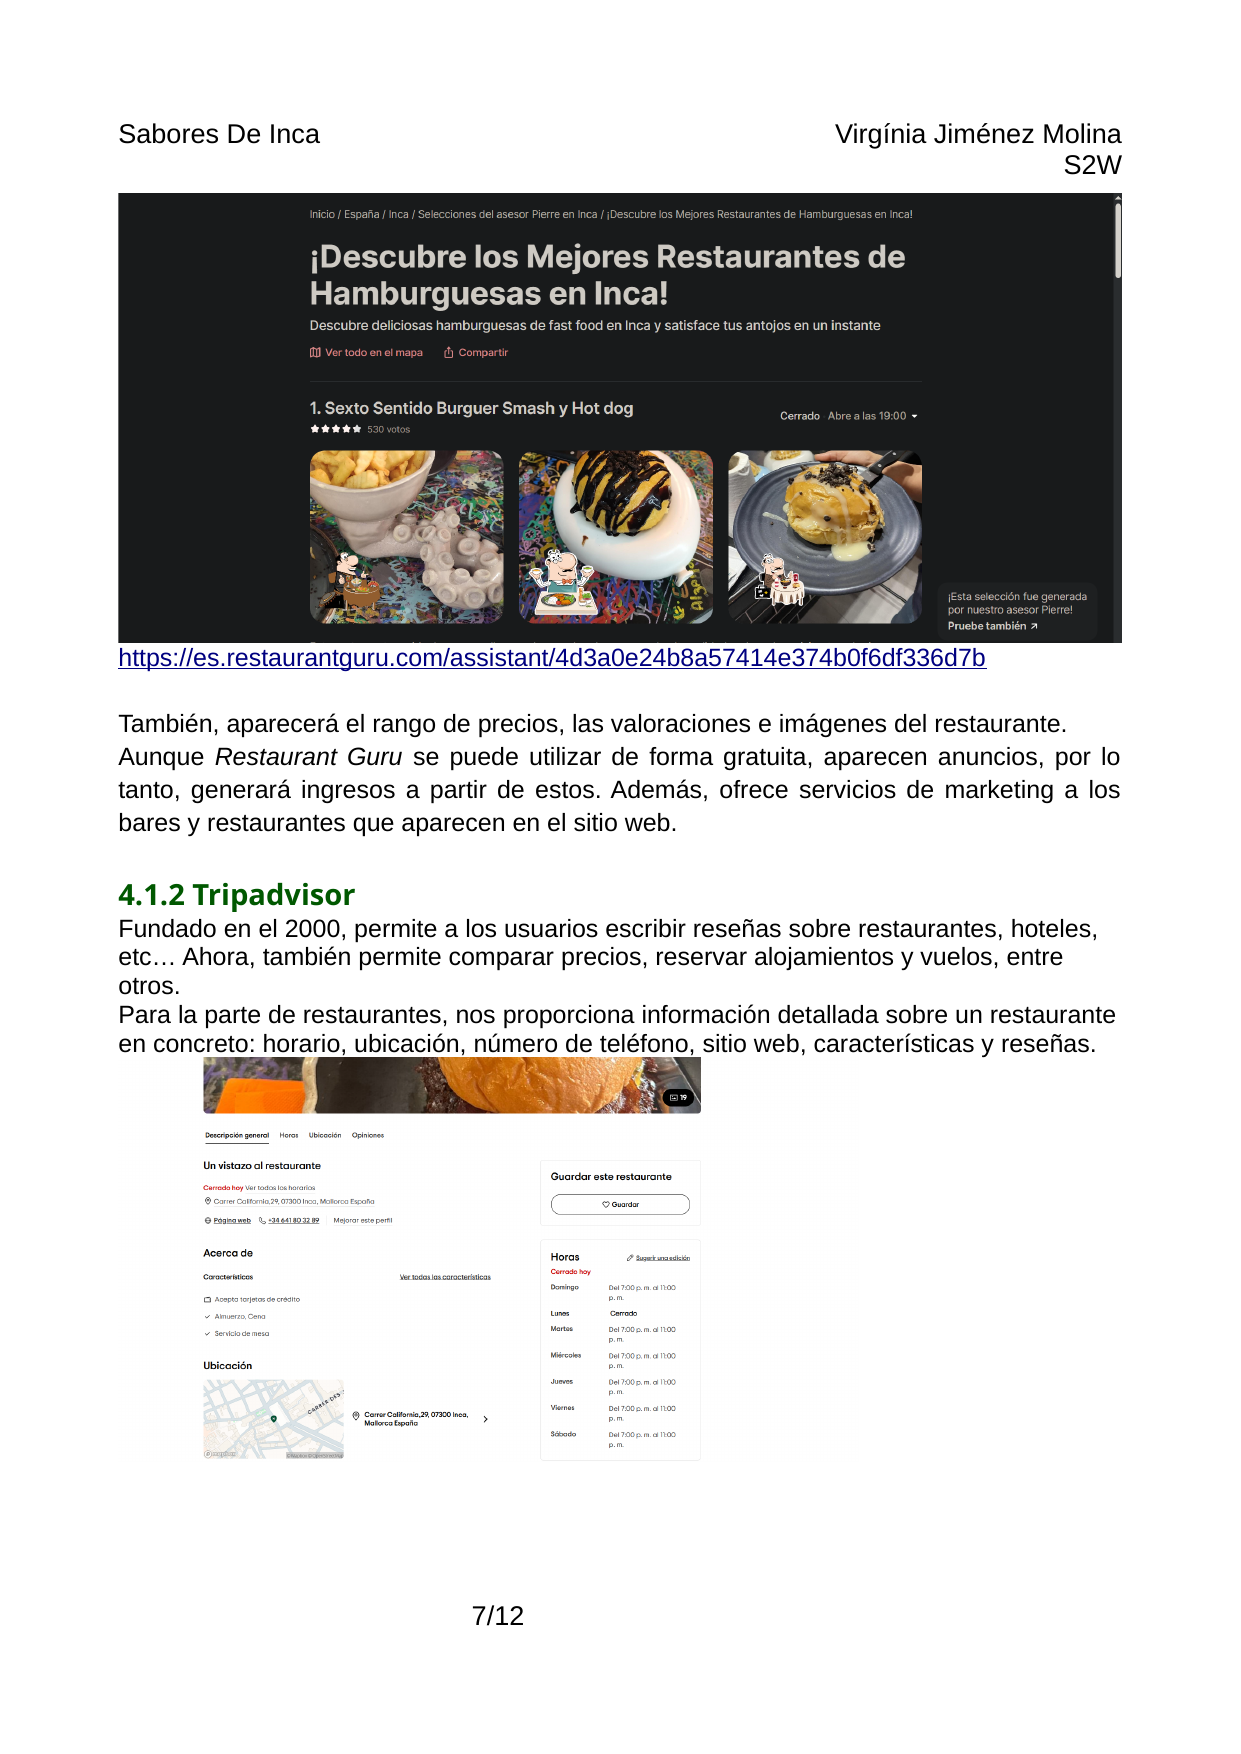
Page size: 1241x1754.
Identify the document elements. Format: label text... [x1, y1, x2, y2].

text También, aparecerá el rango de precios, las valoraciones e imágenes del restaurante. [118, 709, 1122, 737]
text https://es.restaurantguru.com/assistant/4d3a0e24b8a57414e374b0f6df336d7b [118, 643, 1122, 671]
subtitle 4.1.2 Tripadvisor [118, 874, 1122, 913]
text Fundado en el 2000, permite a los usuarios escribir reseñas sobre restaurantes, hoteles, etc… Ahora, también permite comparar precios, reservar alojamientos y vuelos, entre otros. Para la parte de restaurantes, nos proporciona información detallada sobre un restaurante en concreto: horario, ubicación, número de teléfono, sitio web, características y reseñas. [118, 913, 1122, 1057]
text Aunque Restaurant Guru se puede utilizar de forma gratuita, aparecen anuncios, por lo tanto, generará ingresos a partir de estos. Además, ofrece servicios de marketing a los bares y restaurantes que aparecen en el sitio web. [118, 742, 1122, 837]
